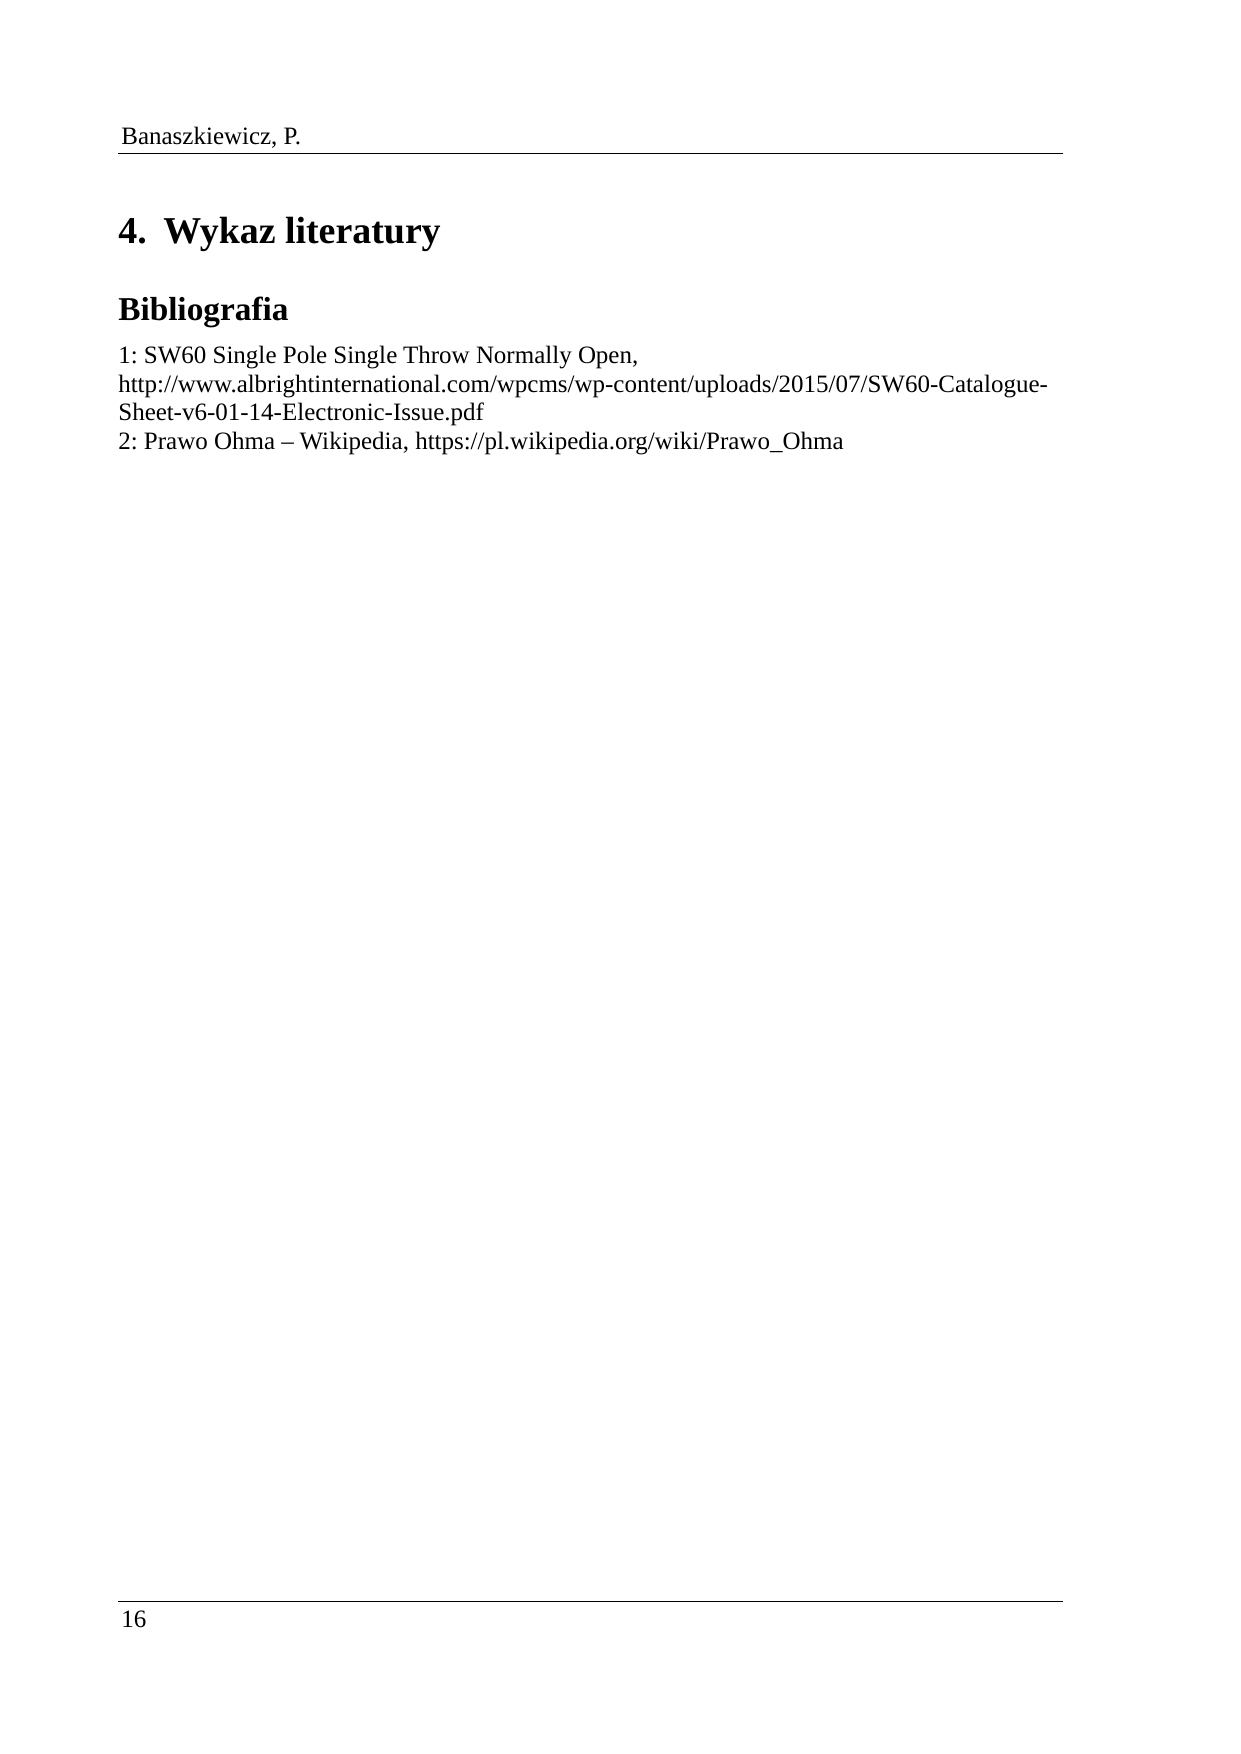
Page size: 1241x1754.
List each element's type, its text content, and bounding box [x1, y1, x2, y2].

subtitle Wykaz literatury [118, 208, 1063, 252]
subtitle Bibliografia [118, 289, 1063, 327]
text 1: SW60 Single Pole Single Throw Normally Open, http://www.albrightinternational.com/wpcms/wp-content/uploads/2015/07/SW60-Catalogue-Sheet-v6-01-14-Electronic-Issue.pdf [118, 340, 1063, 426]
text 2: Prawo Ohma – Wikipedia, https://pl.wikipedia.org/wiki/Prawo_Ohma [118, 426, 1063, 455]
